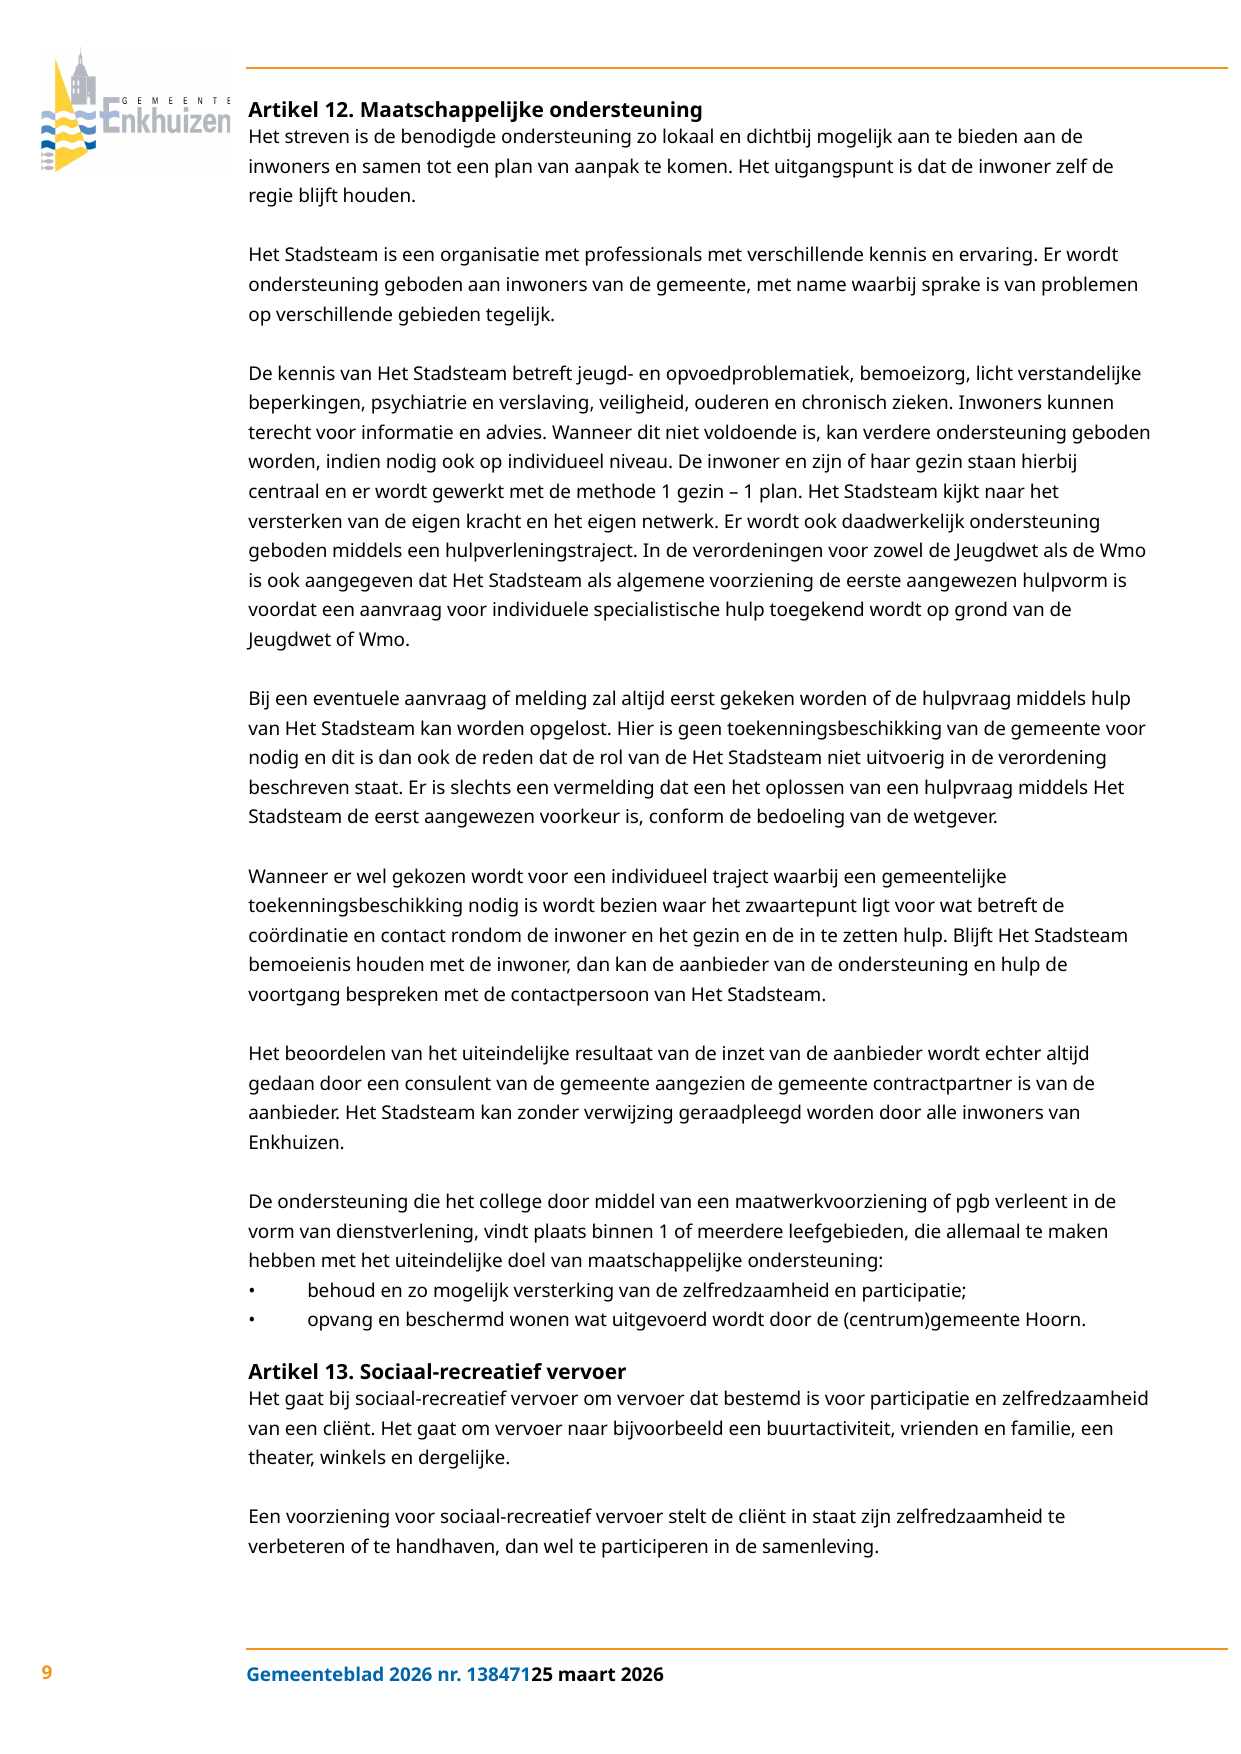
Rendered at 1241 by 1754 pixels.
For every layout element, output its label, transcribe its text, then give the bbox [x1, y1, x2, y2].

text Artikel 12. Maatschappelijke ondersteuning [248, 95, 1152, 123]
text Het Stadsteam is een organisatie met professionals met verschillende kennis en ervaring. Er wordt ondersteuning geboden aan inwoners van de gemeente, met name waarbij sprake is van problemen op verschillende gebieden tegelijk. [248, 242, 1152, 326]
list behoud en zo mogelijk versterking van de zelfredzaamheid en participatie; [248, 1277, 1152, 1303]
list opvang en beschermd wonen wat uitgevoerd wordt door de (centrum)gemeente Hoorn. [248, 1307, 1152, 1332]
text Het streven is de benodigde ondersteuning zo lokaal en dichtbij mogelijk aan te bieden aan de inwoners en samen tot een plan van aanpak te komen. Het uitgangspunt is dat de inwoner zelf de regie blijft houden. [248, 123, 1152, 208]
text Een voorziening voor sociaal-recreatief vervoer stelt de cliënt in staat zijn zelfredzaamheid te verbeteren of te handhaven, dan wel te participeren in de samenleving. [248, 1504, 1152, 1559]
text Artikel 13. Sociaal-recreatief vervoer [248, 1357, 1152, 1385]
text Bij een eventuele aanvraag of melding zal altijd eerst gekeken worden of de hulpvraag middels hulp van Het Stadsteam kan worden opgelost. Hier is geen toekenningsbeschikking van de gemeente voor nodig en dit is dan ook de reden dat de rol van de Het Stadsteam niet uitvoerig in de verordening beschreven staat. Er is slechts een vermelding dat een het oplossen van een hulpvraag middels Het Stadsteam de eerst aangewezen voorkeur is, conform de bedoeling van de wetgever. [248, 685, 1152, 829]
picture [41, 47, 231, 172]
text De kennis van Het Stadsteam betreft jeugd- en opvoedproblematiek, bemoeizorg, licht verstandelijke beperkingen, psychiatrie en verslaving, veiligheid, ouderen en chronisch zieken. Inwoners kunnen terecht voor informatie en advies. Wanneer dit niet voldoende is, kan verdere ondersteuning geboden worden, indien nodig ook op individueel niveau. De inwoner en zijn of haar gezin staan hierbij centraal en er wordt gewerkt met de methode 1 gezin – 1 plan. Het Stadsteam kijkt naar het versterken van de eigen kracht en het eigen netwerk. Er wordt ook daadwerkelijk ondersteuning geboden middels een hulpverleningstraject. In de verordeningen voor zowel de Jeugdwet als de Wmo is ook aangegeven dat Het Stadsteam als algemene voorziening de eerste aangewezen hulpvorm is voordat een aanvraag voor individuele specialistische hulp toegekend wordt op grond van de Jeugdwet of Wmo. [248, 360, 1152, 652]
text Wanneer er wel gekozen wordt voor een individueel traject waarbij een gemeentelijke toekenningsbeschikking nodig is wordt bezien waar het zwaartepunt ligt voor wat betreft de coördinatie en contact rondom de inwoner en het gezin en de in te zetten hulp. Blijft Het Stadsteam bemoeienis houden met de inwoner, dan kan de aanbieder van de ondersteuning en hulp de voortgang bespreken met de contactpersoon van Het Stadsteam. [248, 863, 1152, 1007]
text Het beoordelen van het uiteindelijke resultaat van de inzet van de aanbieder wordt echter altijd gedaan door een consulent van de gemeente aangezien de gemeente contractpartner is van de aanbieder. Het Stadsteam kan zonder verwijzing geraadpleegd worden door alle inwoners van Enkhuizen. [248, 1040, 1152, 1155]
text De ondersteuning die het college door middel van een maatwerkvoorziening of pgb verleent in de vorm van dienstverlening, vindt plaats binnen 1 of meerdere leefgebieden, die allemaal te maken hebben met het uiteindelijke doel van maatschappelijke ondersteuning: [248, 1188, 1152, 1273]
text Het gaat bij sociaal-recreatief vervoer om vervoer dat bestemd is voor participatie en zelfredzaamheid van een cliënt. Het gaat om vervoer naar bijvoorbeeld een buurtactiviteit, vrienden en familie, een theater, winkels en dergelijke. [248, 1385, 1152, 1470]
